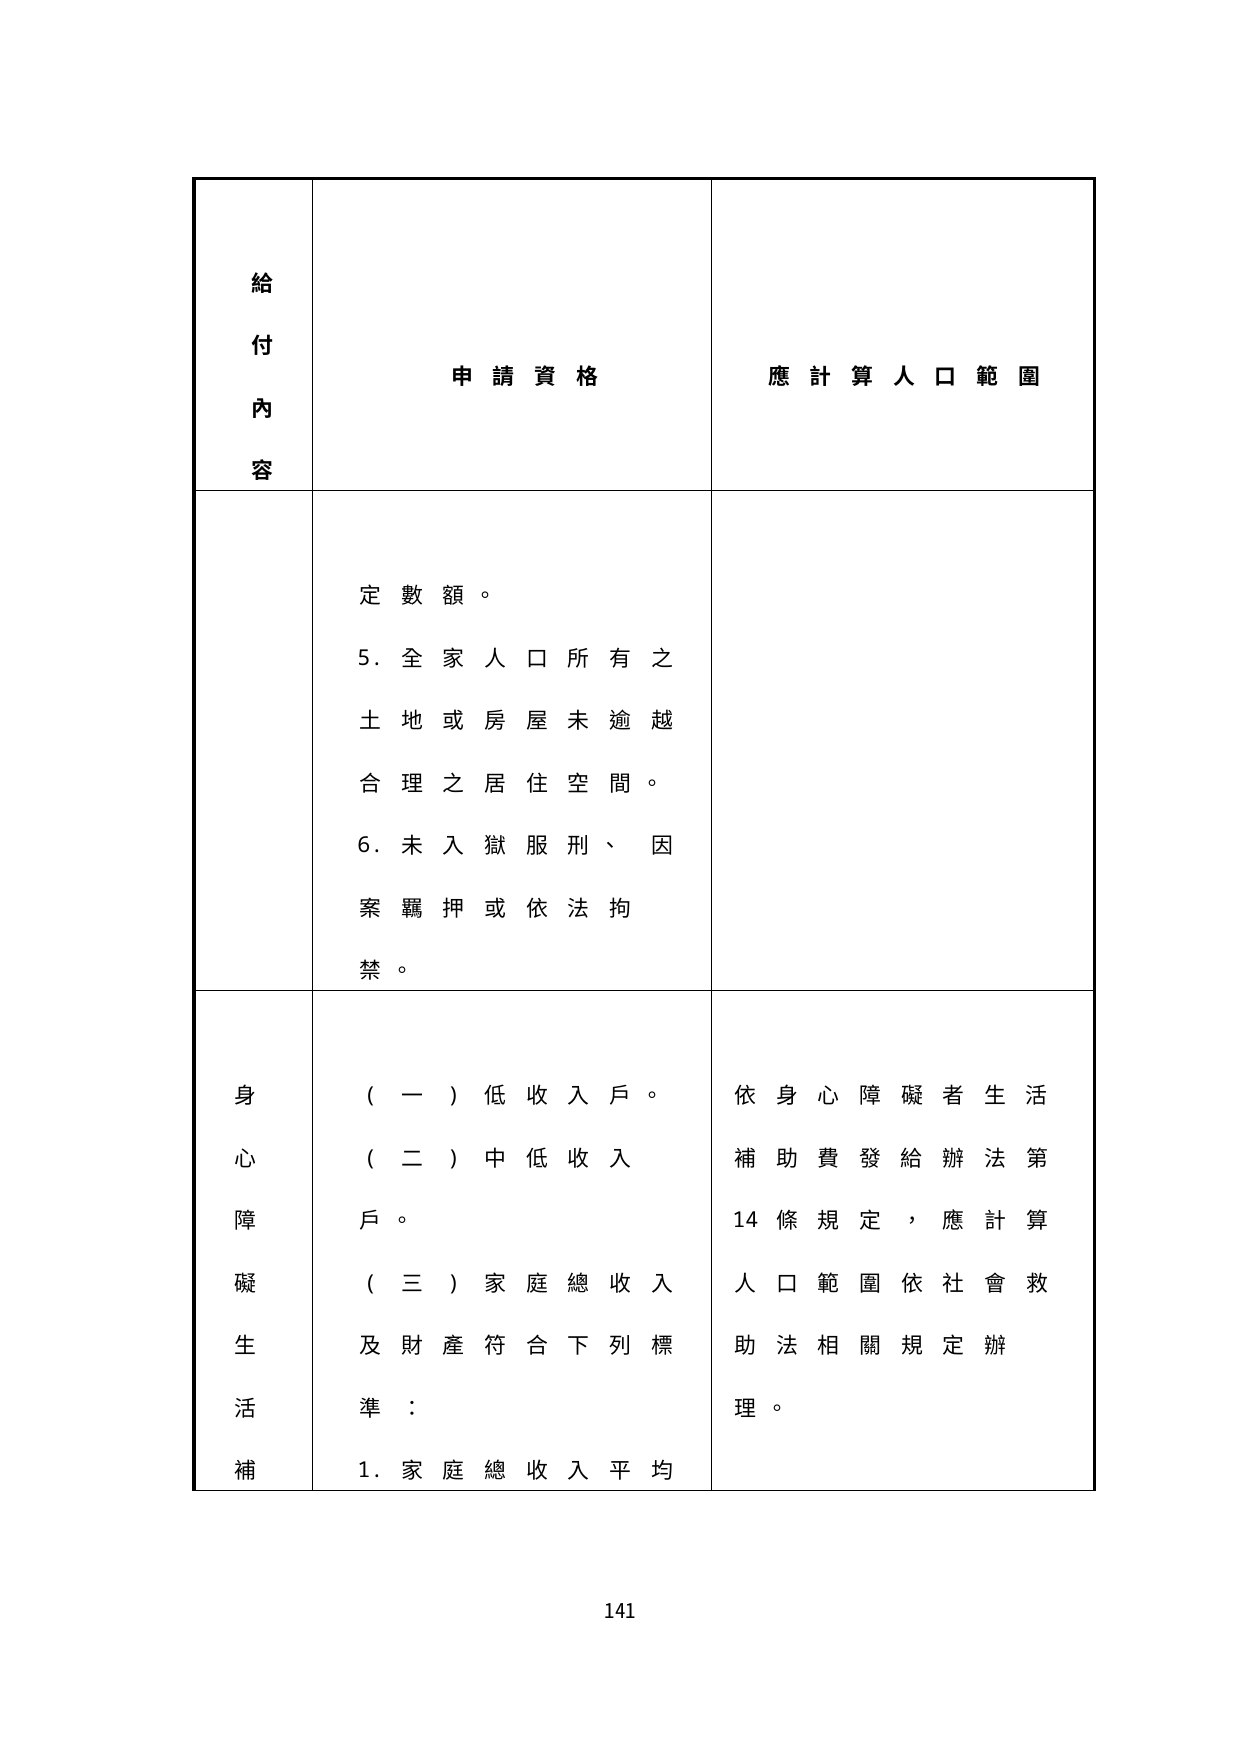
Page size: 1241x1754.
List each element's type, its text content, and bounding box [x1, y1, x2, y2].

table_cell (一)低收入戶。 (二)中低收入戶。 (三)家庭總收入及財產符合下列標準： 1.家庭總收入平均 [313, 991, 711, 1490]
table_cell 依身心障礙者生活補助費發給辦法第14條規定，應計算人口範圍依社會救助法相關規定辦理。 [712, 991, 1093, 1490]
table_cell [712, 491, 1093, 990]
table_cell 定數額。 5.全家人口所有之土地或房屋未逾越合理之居住空間。 6.未入獄服刑、因案羈押或依法拘禁。 [313, 491, 711, 990]
table_cell [196, 491, 312, 990]
table_header 應計算人口範圍 [712, 180, 1093, 490]
table_cell 身心障礙生活補 [196, 991, 312, 1490]
table_header 申請資格 [313, 180, 711, 490]
table_header 給付內容 [196, 180, 312, 490]
